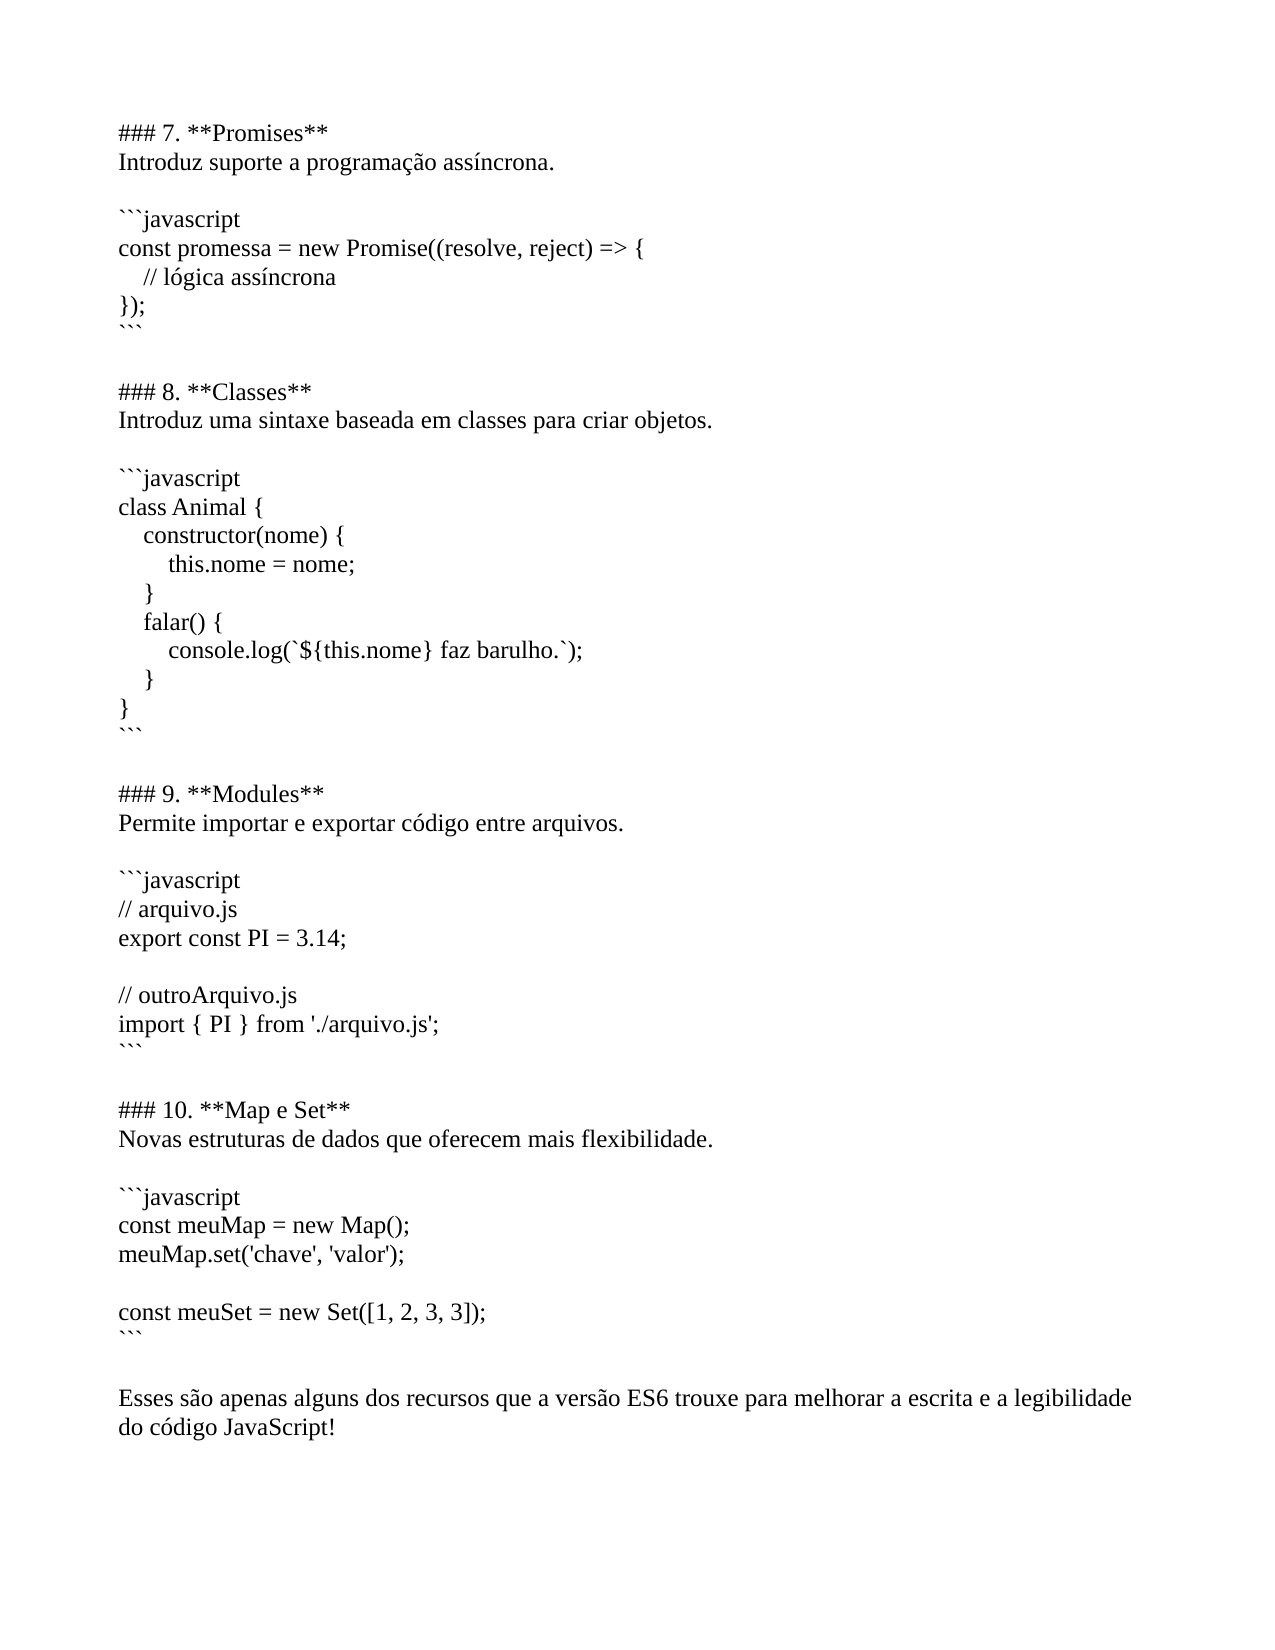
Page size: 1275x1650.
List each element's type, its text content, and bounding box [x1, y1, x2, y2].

text const meuSet = new Set([1, 2, 3, 3]); [118, 1297, 1157, 1326]
text ``` [118, 1038, 1157, 1067]
text Permite importar e exportar código entre arquivos. [118, 808, 1157, 837]
text ```javascript [118, 866, 1157, 894]
text Introduz suporte a programação assíncrona. [118, 147, 1157, 176]
text class Animal { [118, 492, 1157, 521]
text falar() { [118, 607, 1157, 636]
text ### 9. **Modules** [118, 779, 1157, 808]
text ```javascript [118, 1182, 1157, 1211]
text meuMap.set('chave', 'valor'); [118, 1239, 1157, 1268]
text ``` [118, 319, 1157, 348]
text // lógica assíncrona [118, 262, 1157, 291]
text } [118, 578, 1157, 607]
text constructor(nome) { [118, 521, 1157, 549]
text }); [118, 291, 1157, 319]
text this.nome = nome; [118, 549, 1157, 578]
text } [118, 693, 1157, 722]
text const promessa = new Promise((resolve, reject) => { [118, 233, 1157, 262]
text export const PI = 3.14; [118, 923, 1157, 952]
text Esses são apenas alguns dos recursos que a versão ES6 trouxe para melhorar a escrita e a legibilidade do código JavaScript! [118, 1383, 1157, 1441]
text Novas estruturas de dados que oferecem mais flexibilidade. [118, 1124, 1157, 1153]
text // arquivo.js [118, 894, 1157, 923]
text ### 8. **Classes** [118, 377, 1157, 406]
text // outroArquivo.js [118, 981, 1157, 1009]
text const meuMap = new Map(); [118, 1211, 1157, 1239]
text ``` [118, 1326, 1157, 1354]
text Introduz uma sintaxe baseada em classes para criar objetos. [118, 406, 1157, 434]
text console.log(`${this.nome} faz barulho.`); [118, 636, 1157, 664]
text ```javascript [118, 204, 1157, 233]
text ### 7. **Promises** [118, 118, 1157, 147]
text ``` [118, 722, 1157, 751]
text import { PI } from './arquivo.js'; [118, 1009, 1157, 1038]
text } [118, 664, 1157, 693]
text ### 10. **Map e Set** [118, 1096, 1157, 1124]
text ```javascript [118, 463, 1157, 492]
